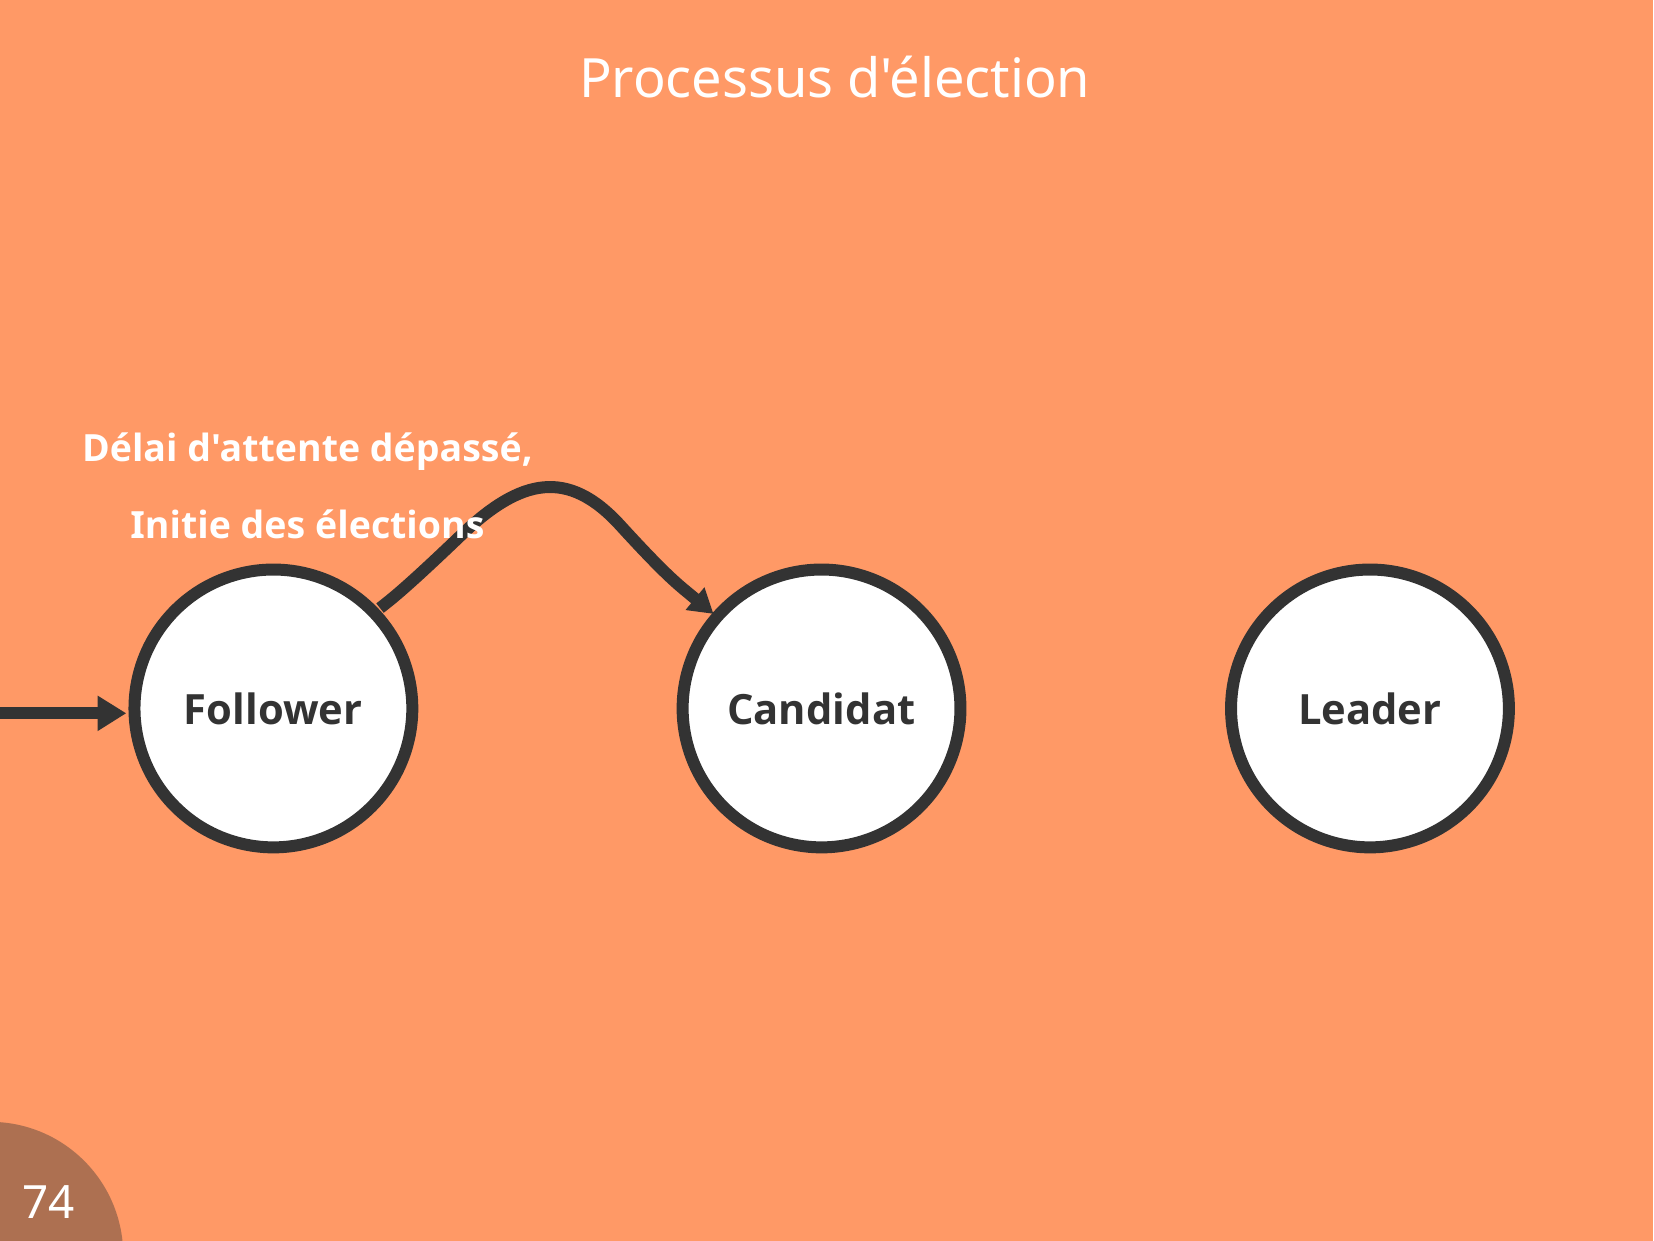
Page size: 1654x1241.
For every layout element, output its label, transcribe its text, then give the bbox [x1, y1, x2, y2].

text_box Ontologies du système de gestion de configuration [677, 564, 966, 853]
text_box Délai d'attente dépassé, Initie des élections [67, 388, 532, 509]
text_box Ontologies du système de gestion de configuration [129, 564, 418, 853]
text_box Leader [1231, 569, 1509, 848]
text_box Candidat [682, 569, 961, 848]
text_box Ontologies du système de gestion de configuration [1226, 564, 1514, 853]
text_box Follower [134, 569, 413, 848]
text_box Processus d'élection [50, 3, 1621, 151]
